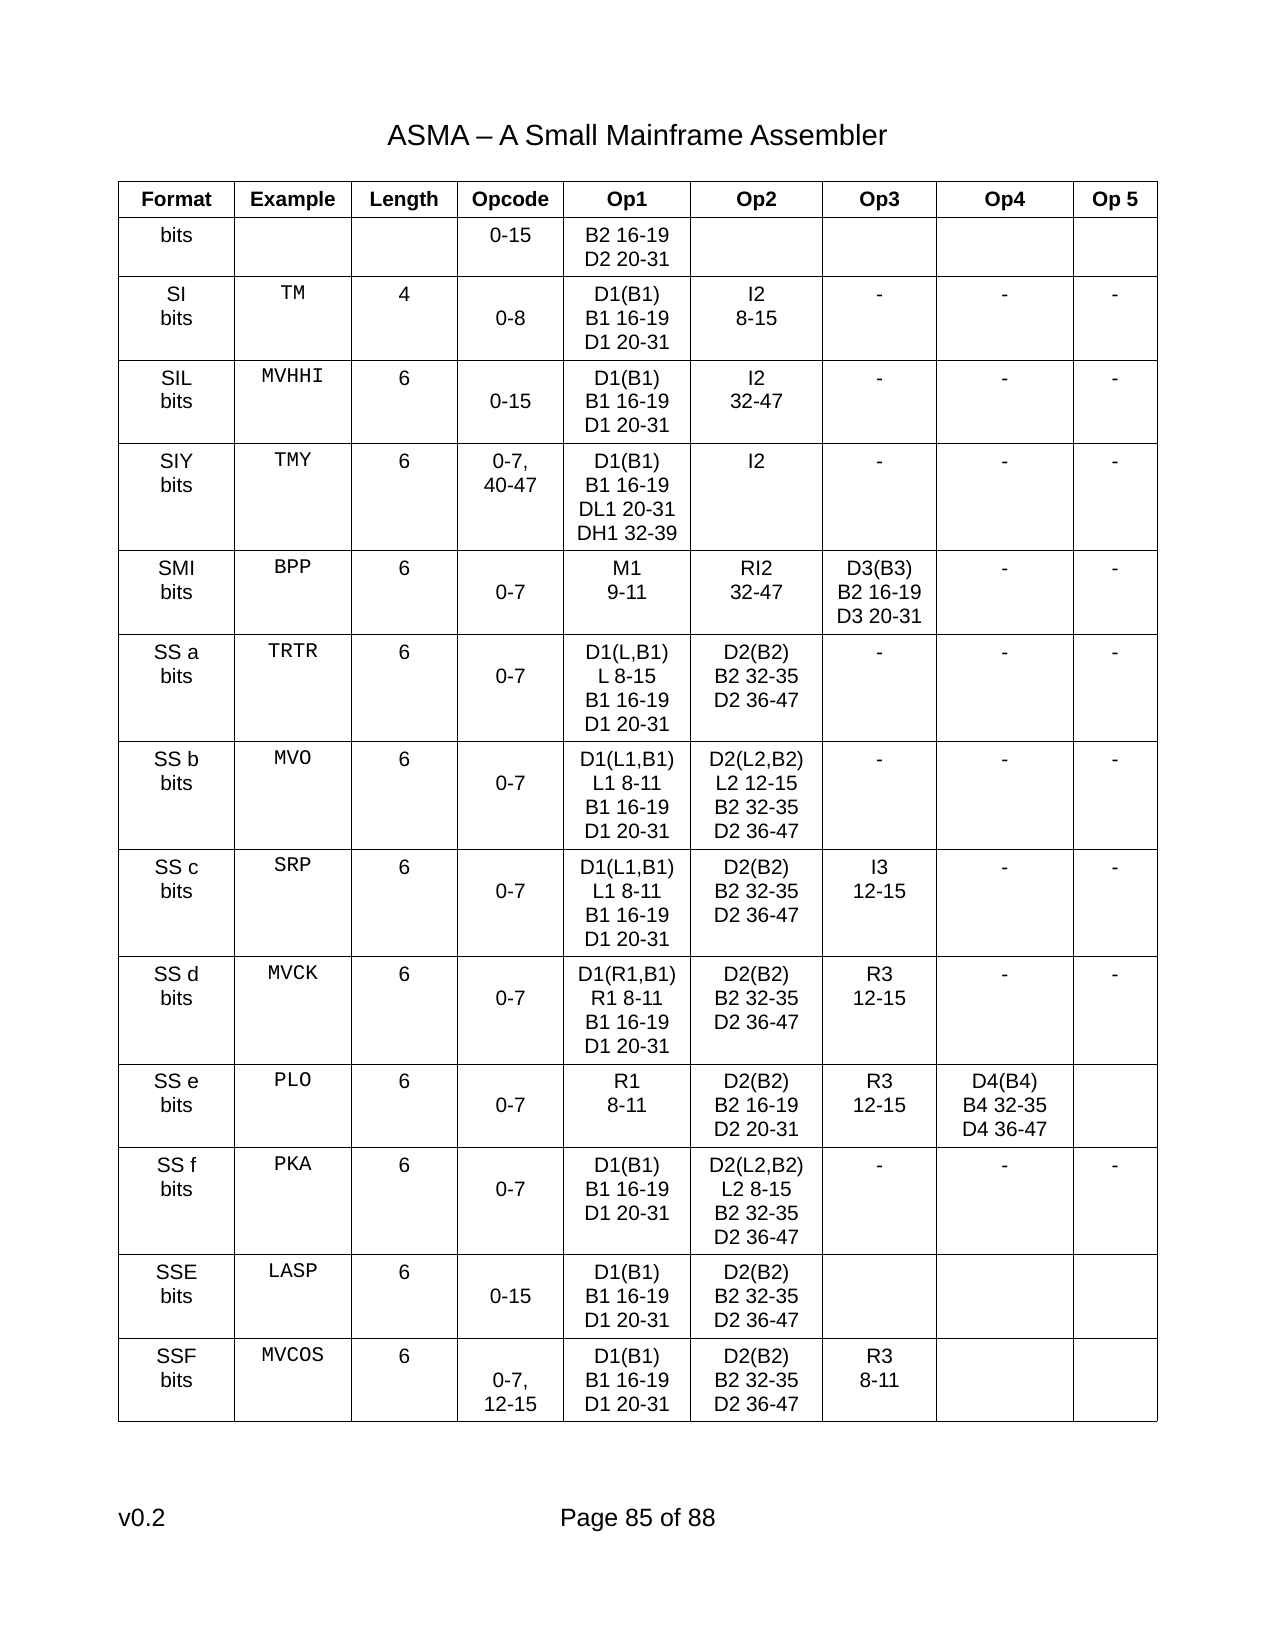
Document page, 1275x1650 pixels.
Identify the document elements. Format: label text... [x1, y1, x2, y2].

table_cell TM [235, 277, 351, 359]
table_cell R1 8-11 [564, 1065, 690, 1147]
table_cell 0-15 [458, 361, 563, 443]
table_cell - [937, 742, 1073, 849]
table_header Op4 [937, 182, 1073, 217]
table_cell - [937, 850, 1073, 956]
table_cell 0-7 [458, 1065, 563, 1147]
table_cell 6 [352, 850, 457, 956]
table_cell RI2 32-47 [691, 551, 822, 634]
table_cell 0-7 [458, 1148, 563, 1254]
table_cell - [823, 218, 936, 276]
table_cell SMI bits [119, 551, 234, 634]
table_header Op3 [823, 182, 936, 217]
table_cell B2 16-19 D2 20-31 [564, 218, 690, 276]
table_cell - [1074, 444, 1157, 550]
table_cell R3 12-15 [823, 957, 936, 1063]
table_cell LASP [235, 1255, 351, 1338]
table_cell - [937, 277, 1073, 359]
table_cell 6 [352, 444, 457, 550]
table_cell - [1074, 218, 1157, 276]
table_cell 6 [352, 551, 457, 634]
table_cell - [1074, 1148, 1157, 1254]
table_cell - [1074, 361, 1157, 443]
table_cell 6 [352, 1065, 457, 1147]
table_cell [1074, 1065, 1157, 1147]
table_cell MVO [235, 742, 351, 849]
table_cell SSE bits [119, 1255, 234, 1338]
table_cell - [1074, 551, 1157, 634]
table_cell - [823, 277, 936, 359]
table_cell SS a bits [119, 635, 234, 741]
table_cell R3 12-15 [823, 1065, 936, 1147]
table_header Op 5 [1074, 182, 1157, 217]
table_cell I3 12-15 [823, 850, 936, 956]
table_cell [823, 1255, 936, 1338]
table_cell I2 32-47 [691, 361, 822, 443]
table_cell 0-15 [458, 1255, 563, 1338]
table_cell D3(B3) B2 16-19 D3 20-31 [823, 551, 936, 634]
table_cell TRTR [235, 635, 351, 741]
table_cell 0-7 [458, 551, 563, 634]
table_cell 0-7 [458, 635, 563, 741]
table_cell 6 [352, 361, 457, 443]
table_cell 6 [352, 1339, 457, 1421]
table_cell 6 [352, 1148, 457, 1254]
table_cell D1(B1) B1 16-19 DL1 20-31 DH1 32-39 [564, 444, 690, 550]
table_cell D1(L1,B1) L1 8-11 B1 16-19 D1 20-31 [564, 742, 690, 849]
table_cell D2(L2,B2) L2 8-15 B2 32-35 D2 36-47 [691, 1148, 822, 1254]
table_cell D2(B2) B2 32-35 D2 36-47 [691, 1255, 822, 1338]
table_cell D2(B2) B2 32-35 D2 36-47 [691, 850, 822, 956]
table_cell MVCK [235, 957, 351, 1063]
table_cell - [823, 1148, 936, 1254]
table_header Example [235, 182, 351, 217]
table_header Opcode [458, 182, 563, 217]
table_cell 0-8 [458, 277, 563, 359]
table_cell - [937, 361, 1073, 443]
table_cell - [1074, 957, 1157, 1063]
table_cell 6 [352, 742, 457, 849]
table_cell SS f bits [119, 1148, 234, 1254]
table_cell 0-7 [458, 742, 563, 849]
table_cell - [1074, 742, 1157, 849]
table_cell I2 [691, 444, 822, 550]
table_cell [1074, 1255, 1157, 1338]
table_cell 6 [352, 957, 457, 1063]
table_cell 4 [352, 277, 457, 359]
table_cell bits [119, 218, 234, 276]
table_cell D1(B1) B1 16-19 D1 20-31 [564, 1148, 690, 1254]
table_cell I2 8-15 [691, 277, 822, 359]
table_cell PKA [235, 1148, 351, 1254]
table_cell 0-7, 40-47 [458, 444, 563, 550]
table_cell - [1074, 635, 1157, 741]
table_cell D1(L,B1) L 8-15 B1 16-19 D1 20-31 [564, 635, 690, 741]
table_cell SRP [235, 850, 351, 956]
table_cell SIL bits [119, 361, 234, 443]
table_cell [937, 1339, 1073, 1421]
table_cell - [937, 1148, 1073, 1254]
table_header Op1 [564, 182, 690, 217]
table_cell [352, 218, 457, 276]
table_cell SIY bits [119, 444, 234, 550]
table_cell D1(B1) B1 16-19 D1 20-31 [564, 1339, 690, 1421]
table_cell D2(B2) B2 32-35 D2 36-47 [691, 635, 822, 741]
table_cell SS b bits [119, 742, 234, 849]
table_header Length [352, 182, 457, 217]
table_cell - [1074, 277, 1157, 359]
table_cell - [823, 635, 936, 741]
table_cell 0-7 [458, 850, 563, 956]
table_cell D1(B1) B1 16-19 D1 20-31 [564, 361, 690, 443]
table_cell - [937, 551, 1073, 634]
table_cell M1 9-11 [564, 551, 690, 634]
table_cell D1(L1,B1) L1 8-11 B1 16-19 D1 20-31 [564, 850, 690, 956]
table_cell R3 8-11 [823, 1339, 936, 1421]
table_cell D1(R1,B1) R1 8-11 B1 16-19 D1 20-31 [564, 957, 690, 1063]
table_cell 0-7, 12-15 [458, 1339, 563, 1421]
table_cell D2(L2,B2) L2 12-15 B2 32-35 D2 36-47 [691, 742, 822, 849]
table_cell [937, 1255, 1073, 1338]
table_cell SS c bits [119, 850, 234, 956]
table_cell - [937, 957, 1073, 1063]
table_cell D2(B2) B2 16-19 D2 20-31 [691, 1065, 822, 1147]
table_cell D4(B4) B4 32-35 D4 36-47 [937, 1065, 1073, 1147]
table_cell MVCOS [235, 1339, 351, 1421]
table_cell D1(B1) B1 16-19 D1 20-31 [564, 1255, 690, 1338]
table_cell 0-7 [458, 957, 563, 1063]
table_cell - [937, 444, 1073, 550]
table_cell D2(B2) B2 32-35 D2 36-47 [691, 957, 822, 1063]
table_cell D1(B1) B1 16-19 D1 20-31 [564, 277, 690, 359]
table_cell 6 [352, 1255, 457, 1338]
table_cell - [823, 742, 936, 849]
table_cell D2(B2) B2 32-35 D2 36-47 [691, 1339, 822, 1421]
table_cell BPP [235, 551, 351, 634]
table_cell - [823, 444, 936, 550]
table_cell - [937, 218, 1073, 276]
table_cell SS d bits [119, 957, 234, 1063]
table_cell MVHHI [235, 361, 351, 443]
table_cell [235, 218, 351, 276]
table_cell [1074, 1339, 1157, 1421]
table_cell SI bits [119, 277, 234, 359]
table_cell - [823, 361, 936, 443]
table_cell 0-15 [458, 218, 563, 276]
table_cell PLO [235, 1065, 351, 1147]
table_header Format [119, 182, 234, 217]
table_cell SSF bits [119, 1339, 234, 1421]
table_cell - [937, 635, 1073, 741]
table_cell SS e bits [119, 1065, 234, 1147]
table_header Op2 [691, 182, 822, 217]
table_cell TMY [235, 444, 351, 550]
table_cell - [1074, 850, 1157, 956]
table_cell 6 [352, 635, 457, 741]
table_cell - [691, 218, 822, 276]
